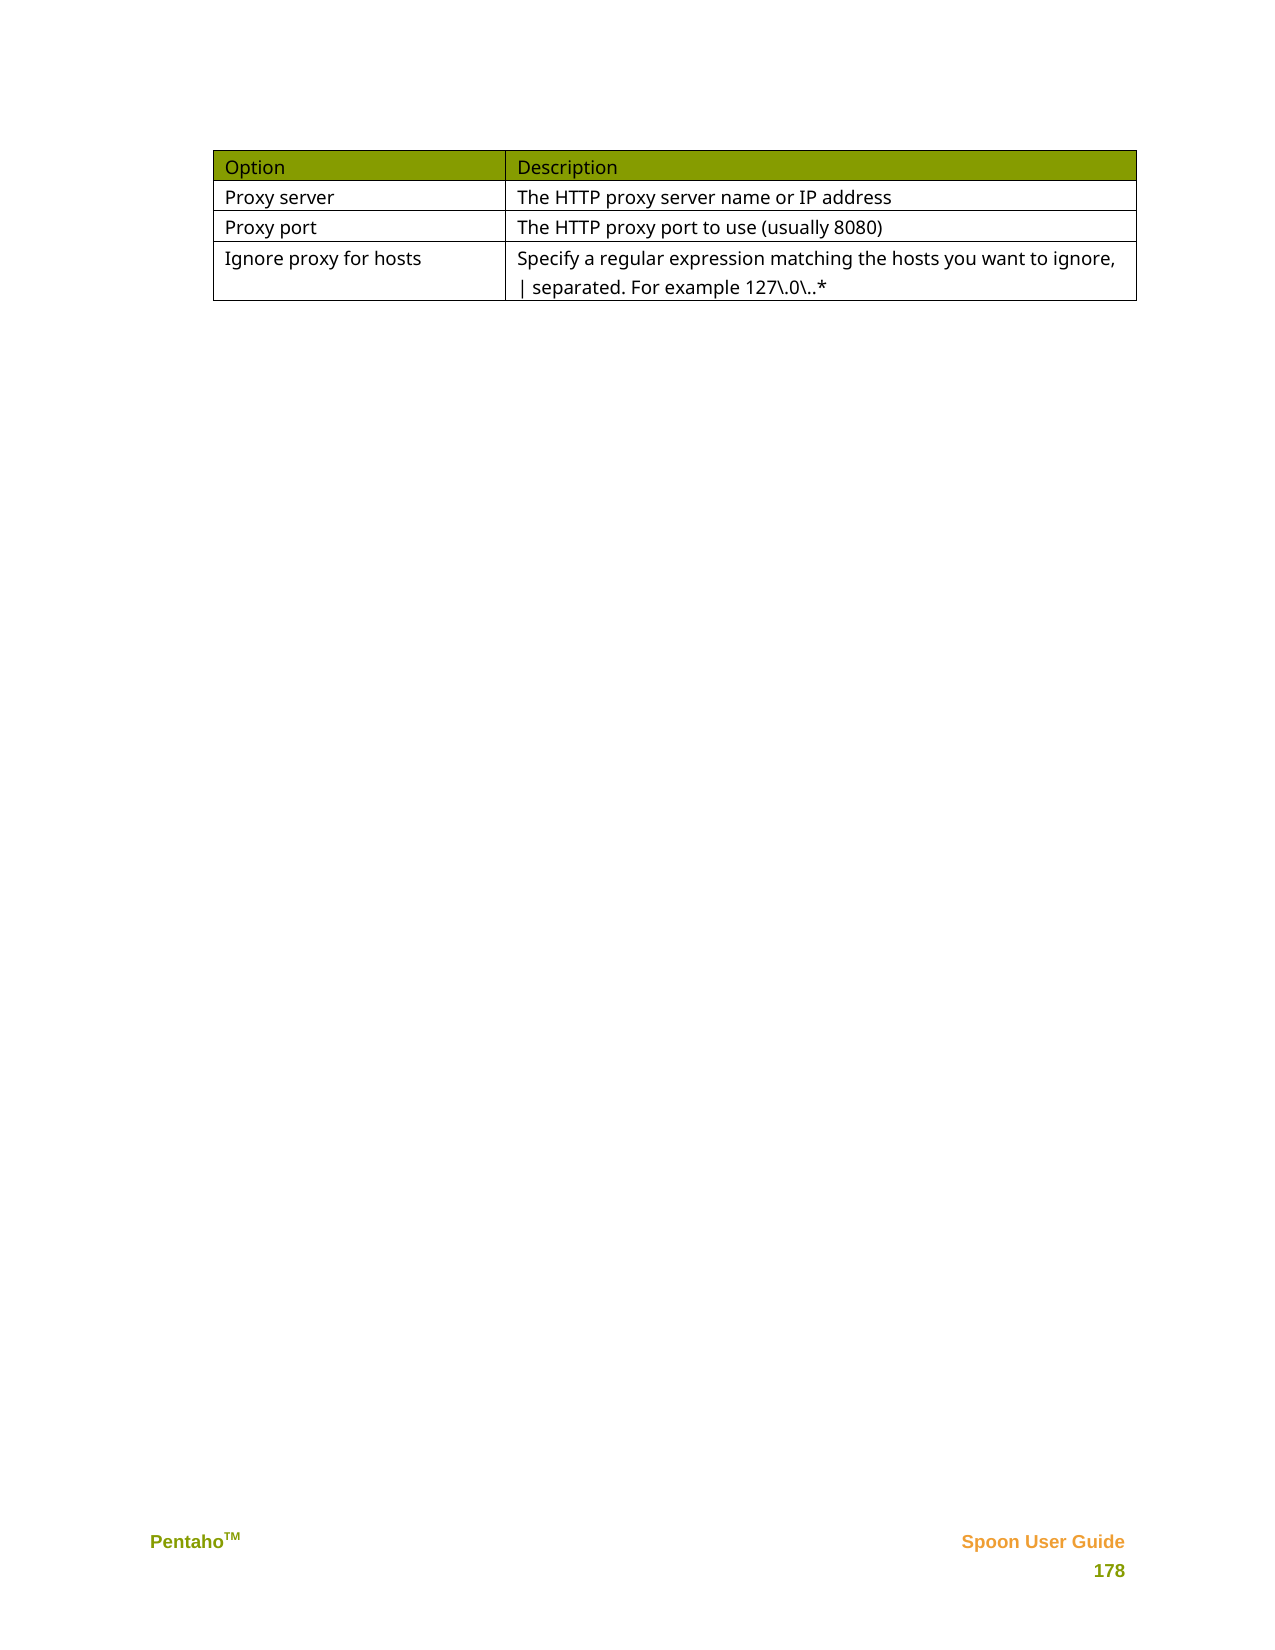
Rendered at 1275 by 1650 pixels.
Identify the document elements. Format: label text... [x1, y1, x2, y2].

table_header Option [214, 151, 505, 180]
table_cell The HTTP proxy server name or IP address [506, 181, 1136, 210]
table_cell Specify a regular expression matching the hosts you want to ignore, | separated. For example 127\.0\..* [506, 242, 1136, 300]
table_cell Proxy server [214, 181, 505, 210]
table_cell Ignore proxy for hosts [214, 242, 505, 300]
table_header Description [506, 151, 1136, 180]
table_cell Proxy port [214, 211, 505, 241]
table_cell The HTTP proxy port to use (usually 8080) [506, 211, 1136, 241]
